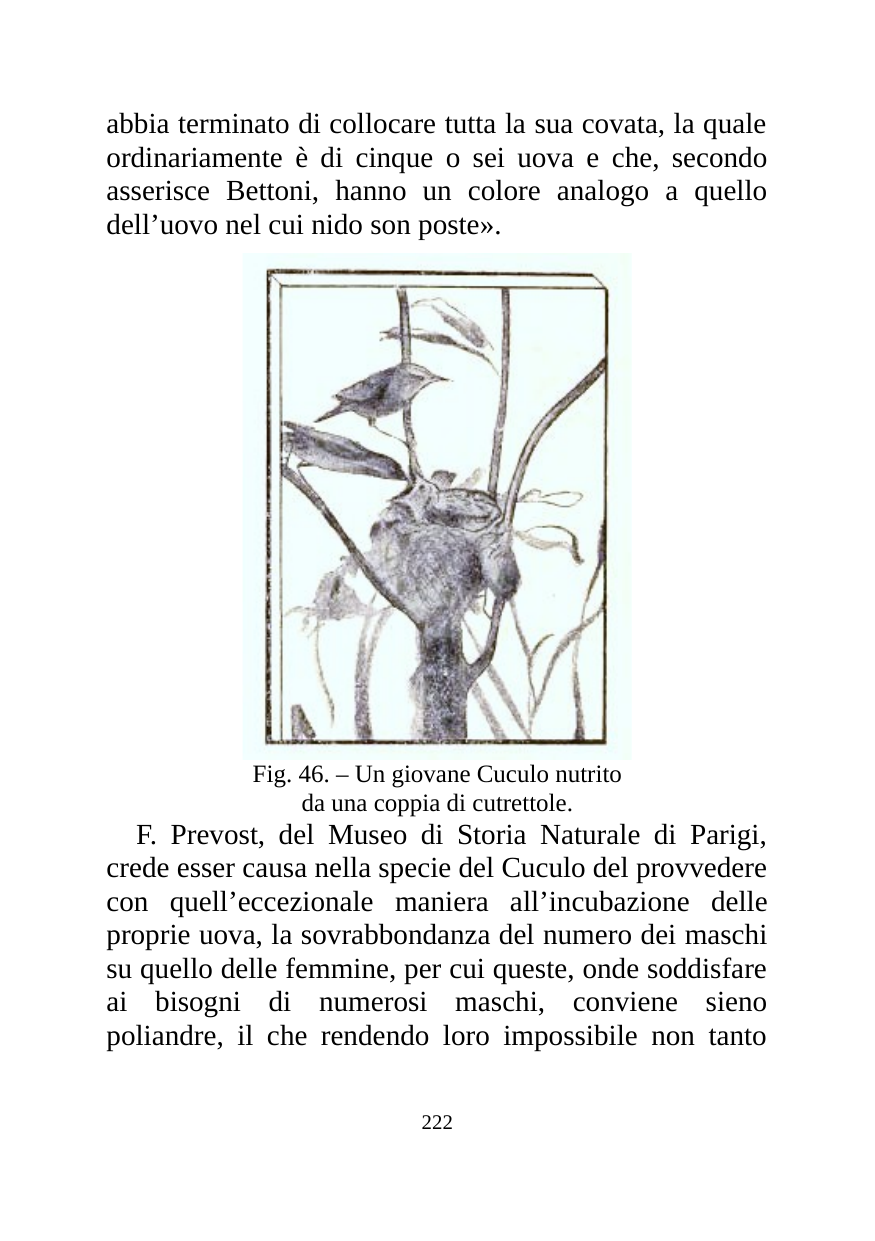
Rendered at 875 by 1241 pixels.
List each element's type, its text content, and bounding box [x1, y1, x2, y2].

picture [242, 253, 632, 760]
text Fig. 46. – Un giovane Cuculo nutrito da una coppia di cutrettole. [242, 760, 632, 817]
text abbia terminato di collocare tutta la sua covata, la quale ordinariamente è di cinque o sei uova e che, secondo asserisce Bettoni, hanno un colore analogo a quello dell’uovo nel cui nido son poste». [106, 106, 768, 240]
text F. Prevost, del Museo di Storia Naturale di Parigi, crede esser causa nella specie del Cuculo del provvedere con quell’eccezionale maniera all’incubazione delle proprie uova, la sovrabbondanza del numero dei maschi su quello delle femmine, per cui queste, onde soddisfare ai bisogni di numerosi maschi, conviene sieno poliandre, il che rendendo loro impossibile non tanto [106, 817, 768, 1052]
